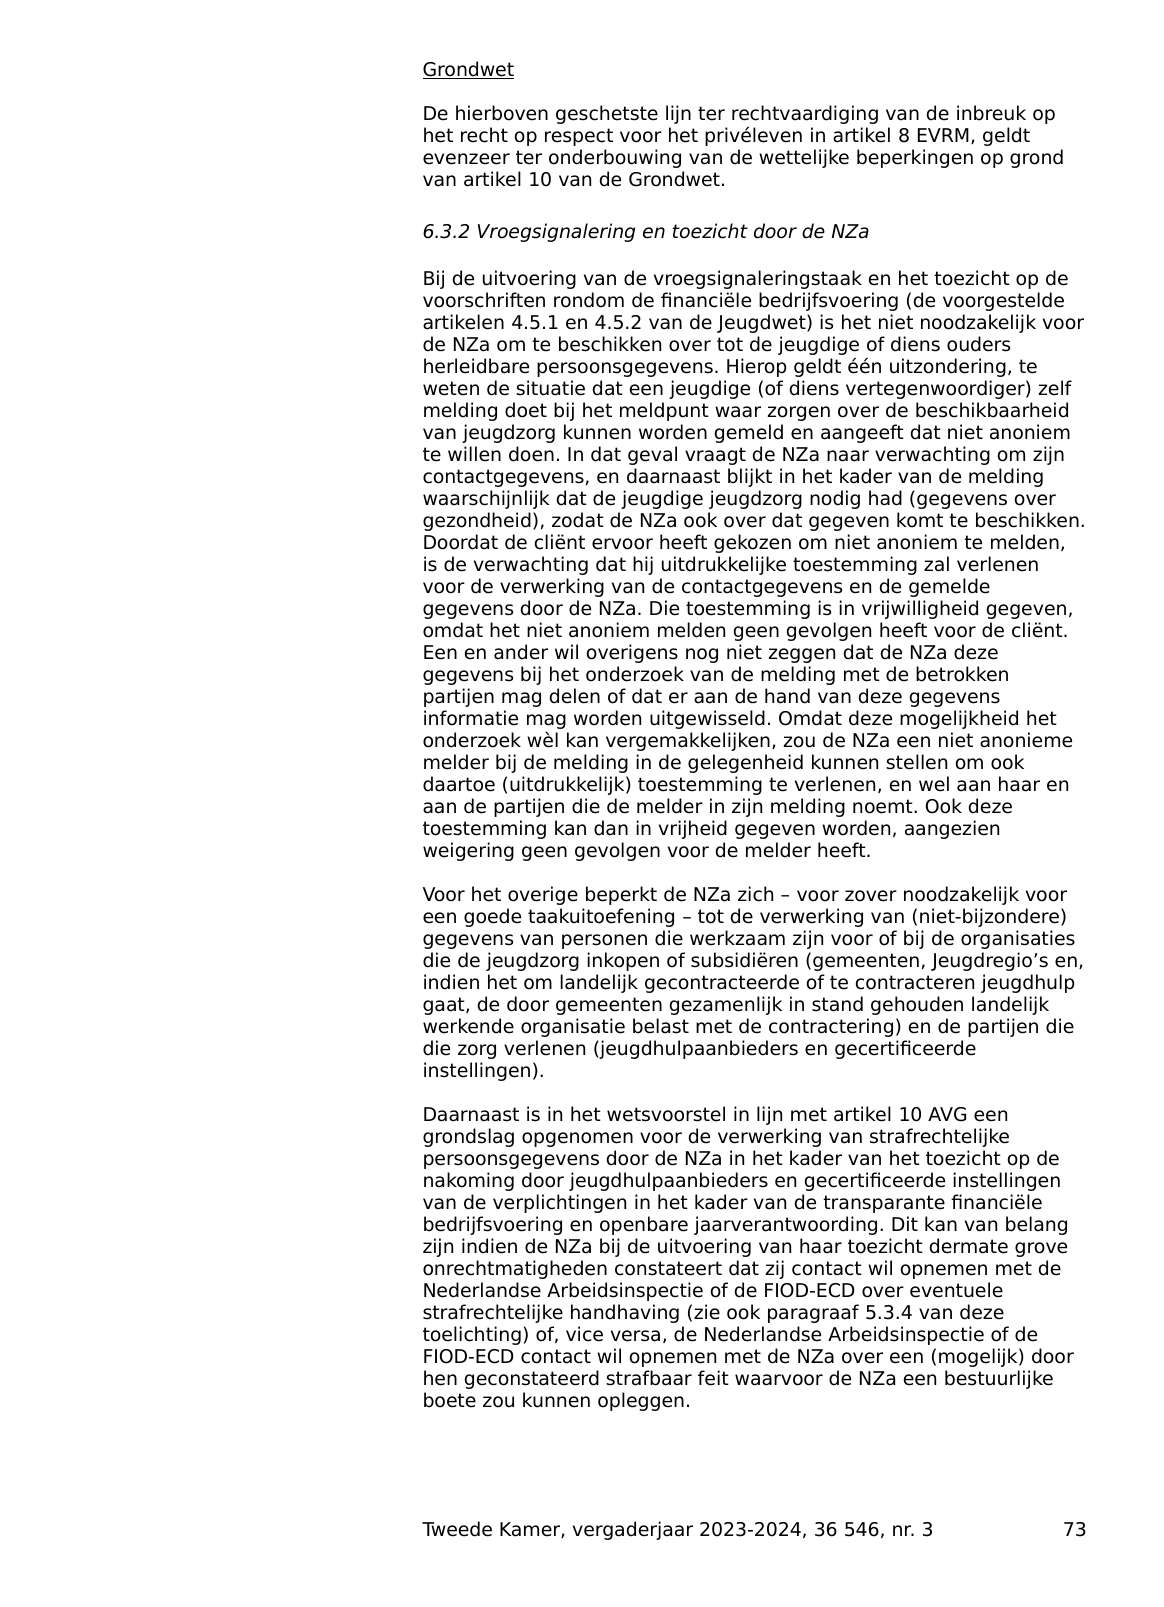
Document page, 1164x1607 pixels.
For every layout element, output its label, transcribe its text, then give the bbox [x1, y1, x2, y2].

subtitle Grondwet [422, 59, 1087, 81]
text De hierboven geschetste lijn ter rechtvaardiging van de inbreuk op het recht op respect voor het privéleven in artikel 8 EVRM, geldt evenzeer ter onderbouwing van de wettelijke beperkingen op grond van artikel 10 van de Grondwet. [422, 103, 1087, 191]
text Bij de uitvoering van de vroegsignaleringstaak en het toezicht op de voorschriften rondom de financiële bedrijfsvoering (de voorgestelde artikelen 4.5.1 en 4.5.2 van de Jeugdwet) is het niet noodzakelijk voor de NZa om te beschikken over tot de jeugdige of diens ouders herleidbare persoonsgegevens. Hierop geldt één uitzondering, te weten de situatie dat een jeugdige (of diens vertegenwoordiger) zelf melding doet bij het meldpunt waar zorgen over de beschikbaarheid van jeugdzorg kunnen worden gemeld en aangeeft dat niet anoniem te willen doen. In dat geval vraagt de NZa naar verwachting om zijn contactgegevens, en daarnaast blijkt in het kader van de melding waarschijnlijk dat de jeugdige jeugdzorg nodig had (gegevens over gezondheid), zodat de NZa ook over dat gegeven komt te beschikken. Doordat de cliënt ervoor heeft gekozen om niet anoniem te melden, is de verwachting dat hij uitdrukkelijke toestemming zal verlenen voor de verwerking van de contactgegevens en de gemelde gegevens door de NZa. Die toestemming is in vrijwilligheid gegeven, omdat het niet anoniem melden geen gevolgen heeft voor de cliënt. Een en ander wil overigens nog niet zeggen dat de NZa deze gegevens bij het onderzoek van de melding met de betrokken partijen mag delen of dat er aan de hand van deze gegevens informatie mag worden uitgewisseld. Omdat deze mogelijkheid het onderzoek wèl kan vergemakkelijken, zou de NZa een niet anonieme melder bij de melding in de gelegenheid kunnen stellen om ook daartoe (uitdrukkelijk) toestemming te verlenen, en wel aan haar en aan de partijen die de melder in zijn melding noemt. Ook deze toestemming kan dan in vrijheid gegeven worden, aangezien weigering geen gevolgen voor de melder heeft. [422, 268, 1087, 862]
text Daarnaast is in het wetsvoorstel in lijn met artikel 10 AVG een grondslag opgenomen voor de verwerking van strafrechtelijke persoonsgegevens door de NZa in het kader van het toezicht op de nakoming door jeugdhulpaanbieders en gecertificeerde instellingen van de verplichtingen in het kader van de transparante financiële bedrijfsvoering en openbare jaarverantwoording. Dit kan van belang zijn indien de NZa bij de uitvoering van haar toezicht dermate grove onrechtmatigheden constateert dat zij contact wil opnemen met de Nederlandse Arbeidsinspectie of de FIOD-ECD over eventuele strafrechtelijke handhaving (zie ook paragraaf 5.3.4 van deze toelichting) of, vice versa, de Nederlandse Arbeidsinspectie of de FIOD-ECD contact wil opnemen met de NZa over een (mogelijk) door hen geconstateerd strafbaar feit waarvoor de NZa een bestuurlijke boete zou kunnen opleggen. [422, 1104, 1087, 1411]
subtitle 6.3.2 Vroegsignalering en toezicht door de NZa [422, 221, 1087, 243]
text Voor het overige beperkt de NZa zich – voor zover noodzakelijk voor een goede taakuitoefening – tot de verwerking van (niet-bijzondere) gegevens van personen die werkzaam zijn voor of bij de organisaties die de jeugdzorg inkopen of subsidiëren (gemeenten, Jeugdregio’s en, indien het om landelijk gecontracteerde of te contracteren jeugdhulp gaat, de door gemeenten gezamenlijk in stand gehouden landelijk werkende organisatie belast met de contractering) en de partijen die die zorg verlenen (jeugdhulpaanbieders en gecertificeerde instellingen). [422, 884, 1087, 1082]
